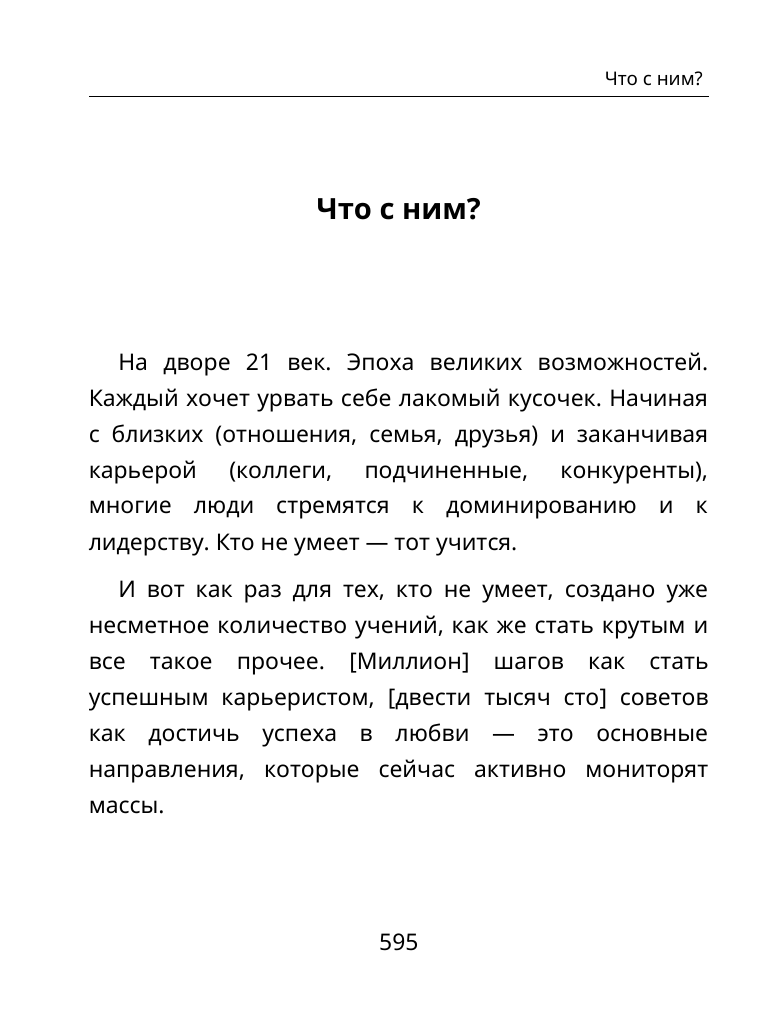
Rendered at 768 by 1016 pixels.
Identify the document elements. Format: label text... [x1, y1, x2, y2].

text И вот как раз для тех, кто не умеет, создано уже несметное количество учений, как же стать крутым и все такое прочее. [Миллион] шагов как стать успешным карьеристом, [двести тысяч сто] советов как достичь успеха в любви — это основные направления, которые сейчас активно мониторят массы. [88, 573, 709, 820]
text На дворе 21 век. Эпоха великих возможностей. Каждый хочет урвать себе лакомый кусочек. Начиная с близких (отношения, семья, друзья) и заканчивая карьерой (коллеги, подчиненные, конкуренты), многие люди стремятся к доминированию и к лидерству. Кто не умеет — тот учится. [88, 346, 709, 557]
subtitle Что с ним? [88, 185, 709, 228]
